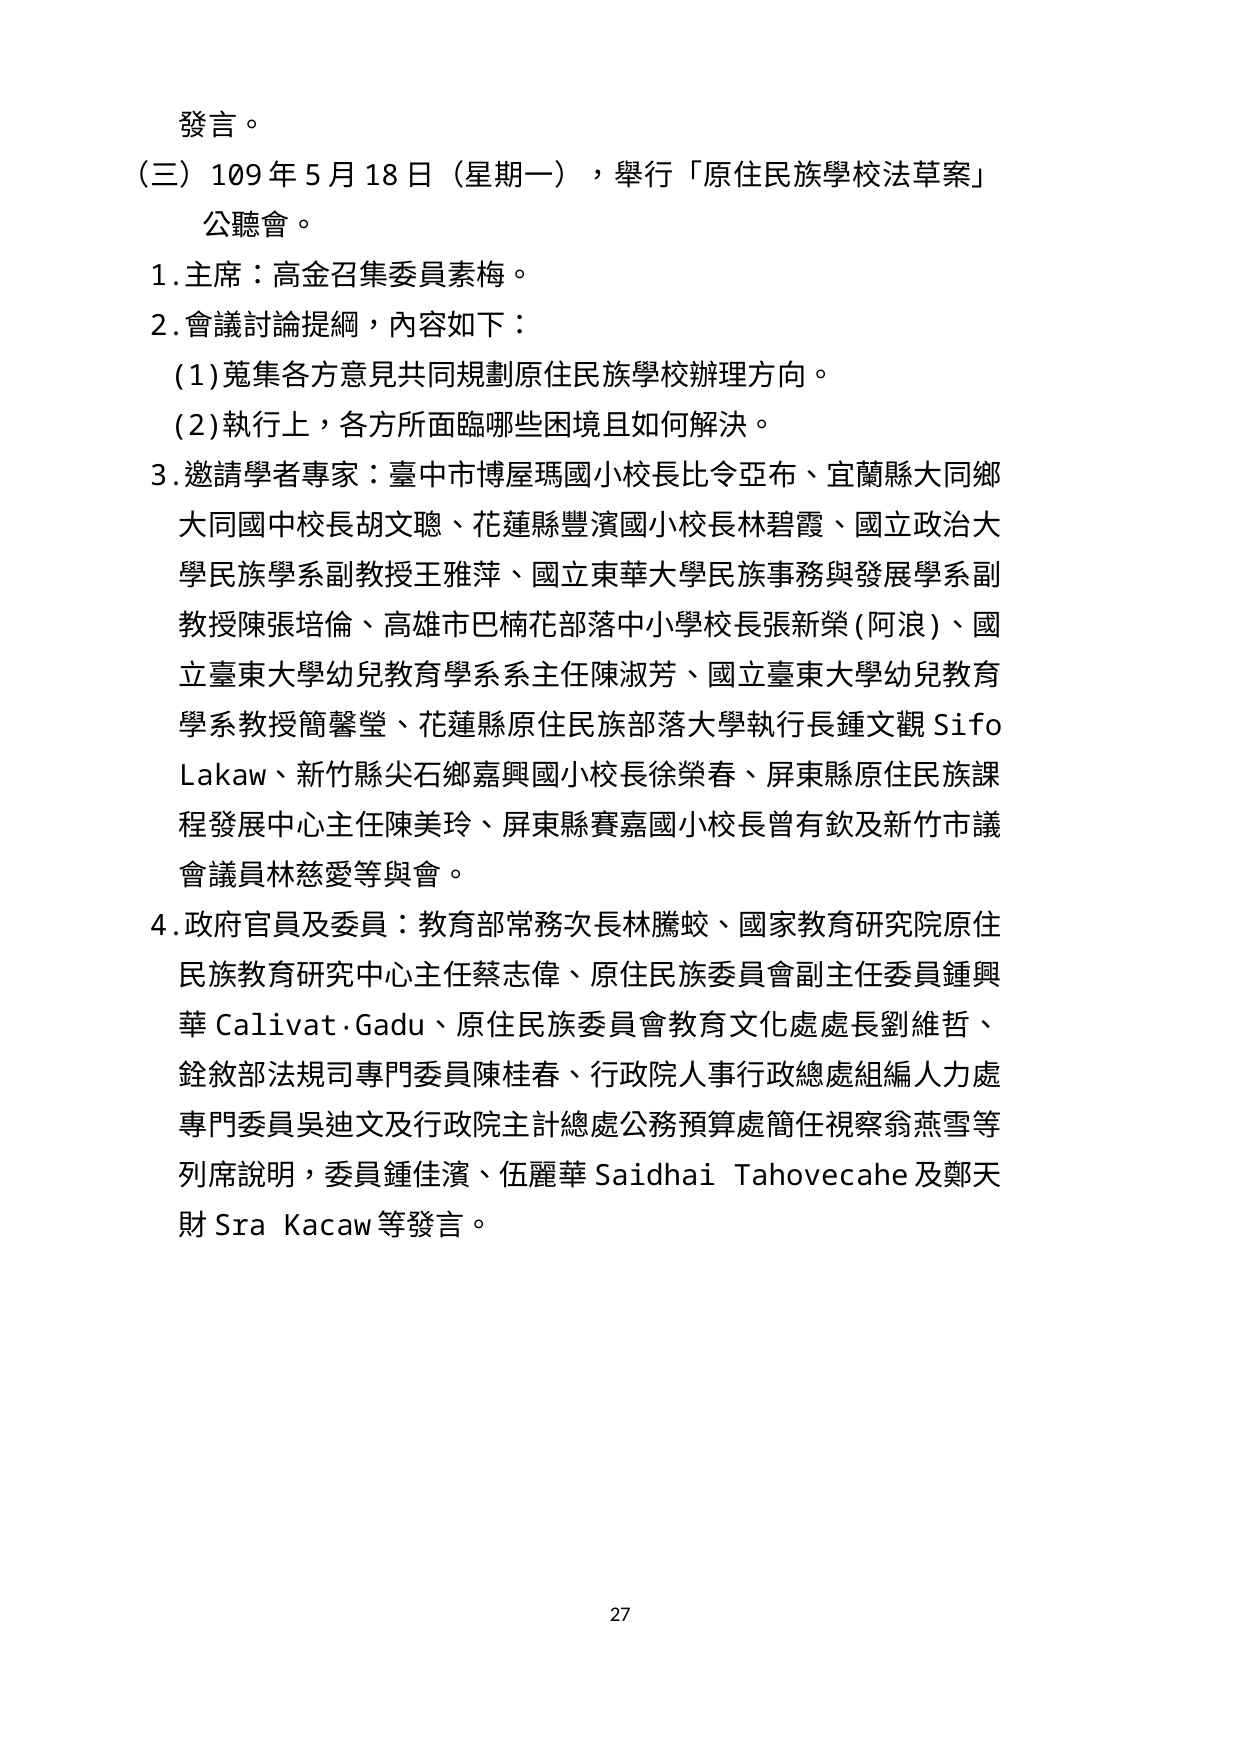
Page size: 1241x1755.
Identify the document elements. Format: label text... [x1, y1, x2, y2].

text （三）109年5月18日（星期一），舉行「原住民族學校法草案」公聽會。 [120, 145, 1002, 245]
text 發言。 [149, 95, 1002, 145]
text 4.政府官員及委員：教育部常務次長林騰蛟、國家教育研究院原住民族教育研究中心主任蔡志偉、原住民族委員會副主任委員鍾興華Calivat‧Gadu、原住民族委員會教育文化處處長劉維哲、銓敘部法規司專門委員陳桂春、行政院人事行政總處組編人力處專門委員吳迪文及行政院主計總處公務預算處簡任視察翁燕雪等列席說明，委員鍾佳濱、伍麗華Saidhai Tahovecahe及鄭天財Sra Kacaw等發言。 [149, 895, 1002, 1245]
text (1)蒐集各方意見共同規劃原住民族學校辦理方向。 [170, 345, 1002, 395]
text 1.主席：高金召集委員素梅。 [149, 245, 1002, 295]
text (2)執行上，各方所面臨哪些困境且如何解決。 [170, 395, 1002, 445]
text 3.邀請學者專家：臺中市博屋瑪國小校長比令亞布、宜蘭縣大同鄉大同國中校長胡文聰、花蓮縣豐濱國小校長林碧霞、國立政治大學民族學系副教授王雅萍、國立東華大學民族事務與發展學系副教授陳張培倫、高雄市巴楠花部落中小學校長張新榮(阿浪)、國立臺東大學幼兒教育學系系主任陳淑芳、國立臺東大學幼兒教育學系教授簡馨瑩、花蓮縣原住民族部落大學執行長鍾文觀Sifo Lakaw、新竹縣尖石鄉嘉興國小校長徐榮春、屏東縣原住民族課程發展中心主任陳美玲、屏東縣賽嘉國小校長曾有欽及新竹市議會議員林慈愛等與會。 [149, 445, 1002, 895]
text 2.會議討論提綱，內容如下： [149, 295, 1002, 345]
